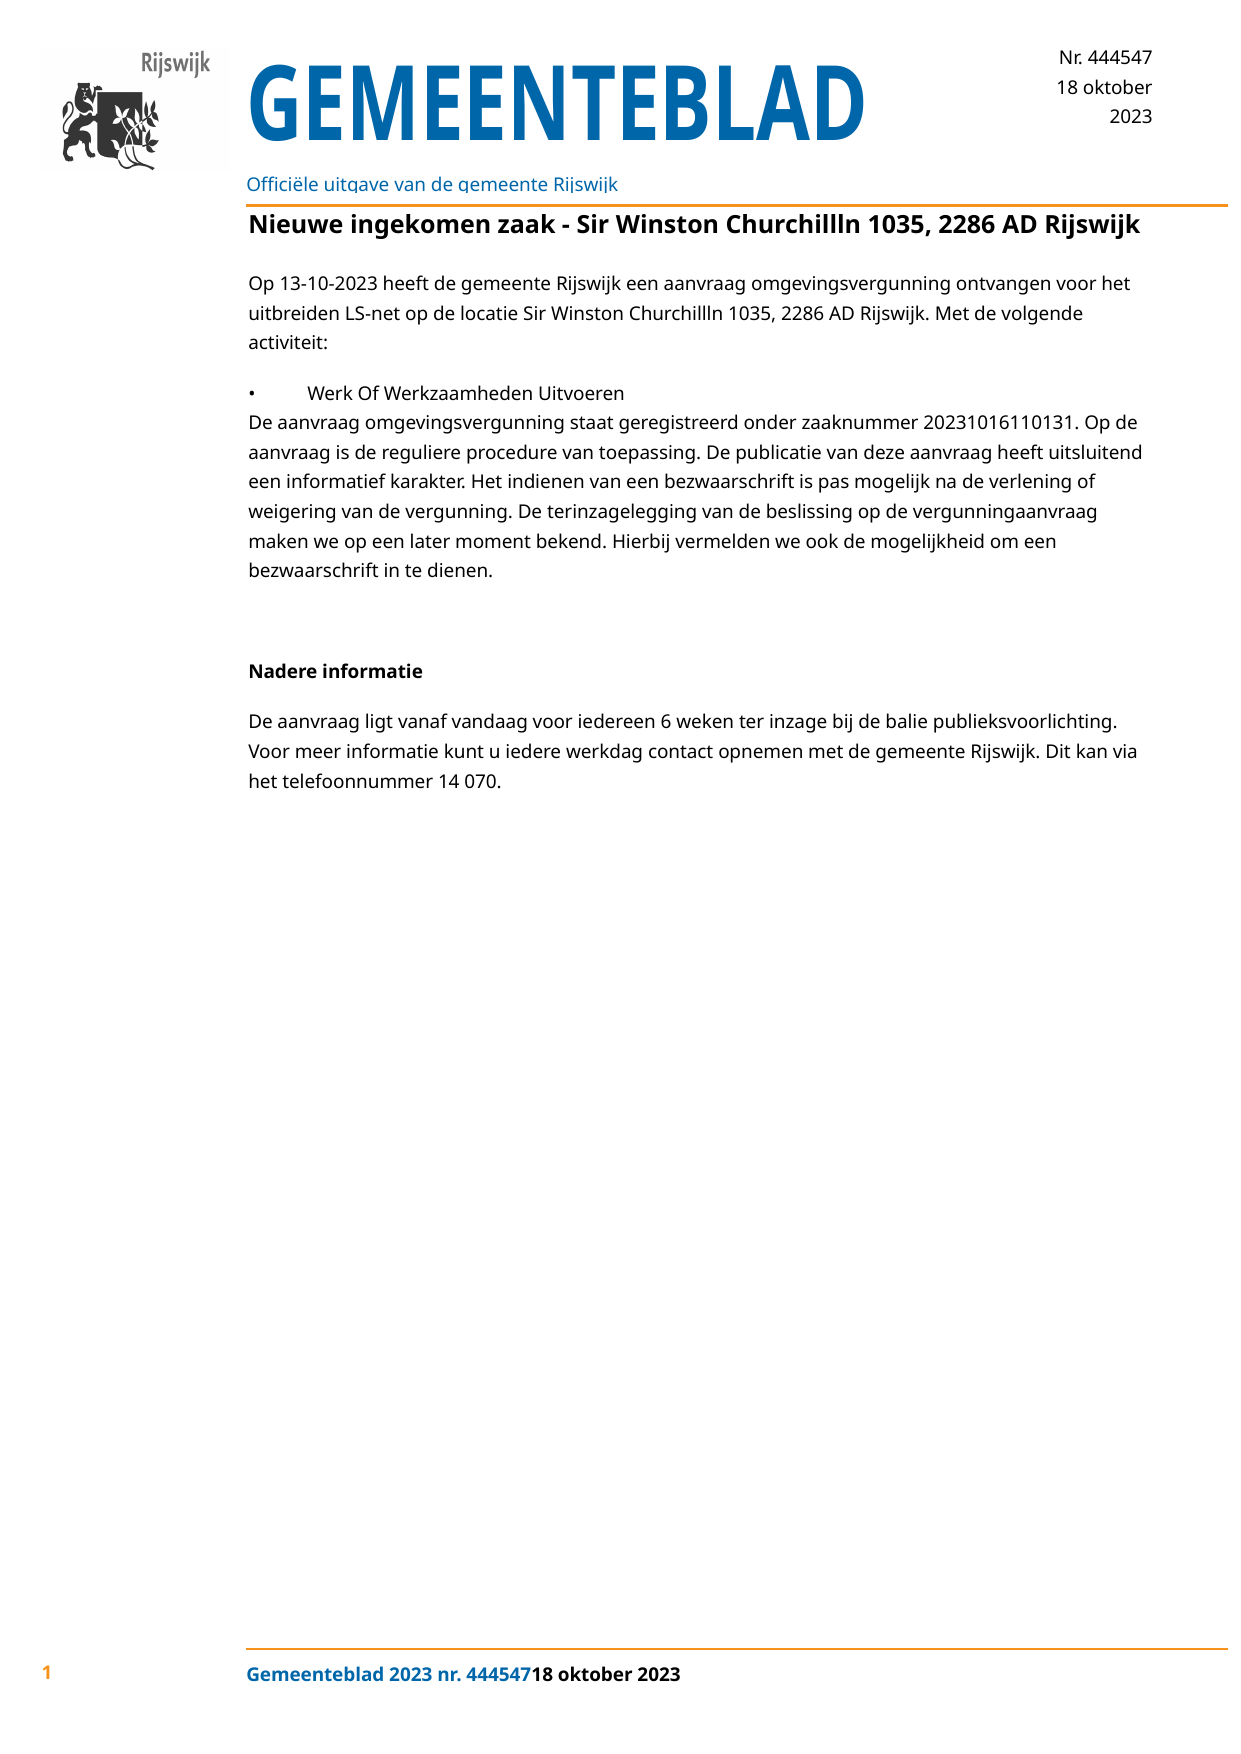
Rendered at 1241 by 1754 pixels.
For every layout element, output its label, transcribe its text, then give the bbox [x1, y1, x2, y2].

text De aanvraag omgevingsvergunning staat geregistreerd onder zaaknummer 20231016110131. Op de aanvraag is de reguliere procedure van toepassing. De publicatie van deze aanvraag heeft uitsluitend een informatief karakter. Het indienen van een bezwaarschrift is pas mogelijk na de verlening of weigering van de vergunning. De terinzagelegging van de beslissing op de vergunningaanvraag maken we op een later moment bekend. Hierbij vermelden we ook de mogelijkheid om een bezwaarschrift in te dienen. [248, 409, 1152, 583]
list Werk Of Werkzaamheden Uitvoeren [248, 380, 1152, 406]
picture [41, 47, 231, 172]
text Op 13-10-2023 heeft de gemeente Rijswijk een aanvraag omgevingsvergunning ontvangen voor het uitbreiden LS-net op de locatie Sir Winston Churchillln 1035, 2286 AD Rijswijk. Met de volgende activiteit: [248, 270, 1152, 355]
text Nieuwe ingekomen zaak - Sir Winston Churchillln 1035, 2286 AD Rijswijk [248, 207, 1152, 241]
text De aanvraag ligt vanaf vandaag voor iedereen 6 weken ter inzage bij de balie publieksvoorlichting. Voor meer informatie kunt u iedere werkdag contact opnemen met de gemeente Rijswijk. Dit kan via het telefoonnummer 14 070. [248, 709, 1152, 793]
text Nadere informatie [248, 658, 1152, 684]
